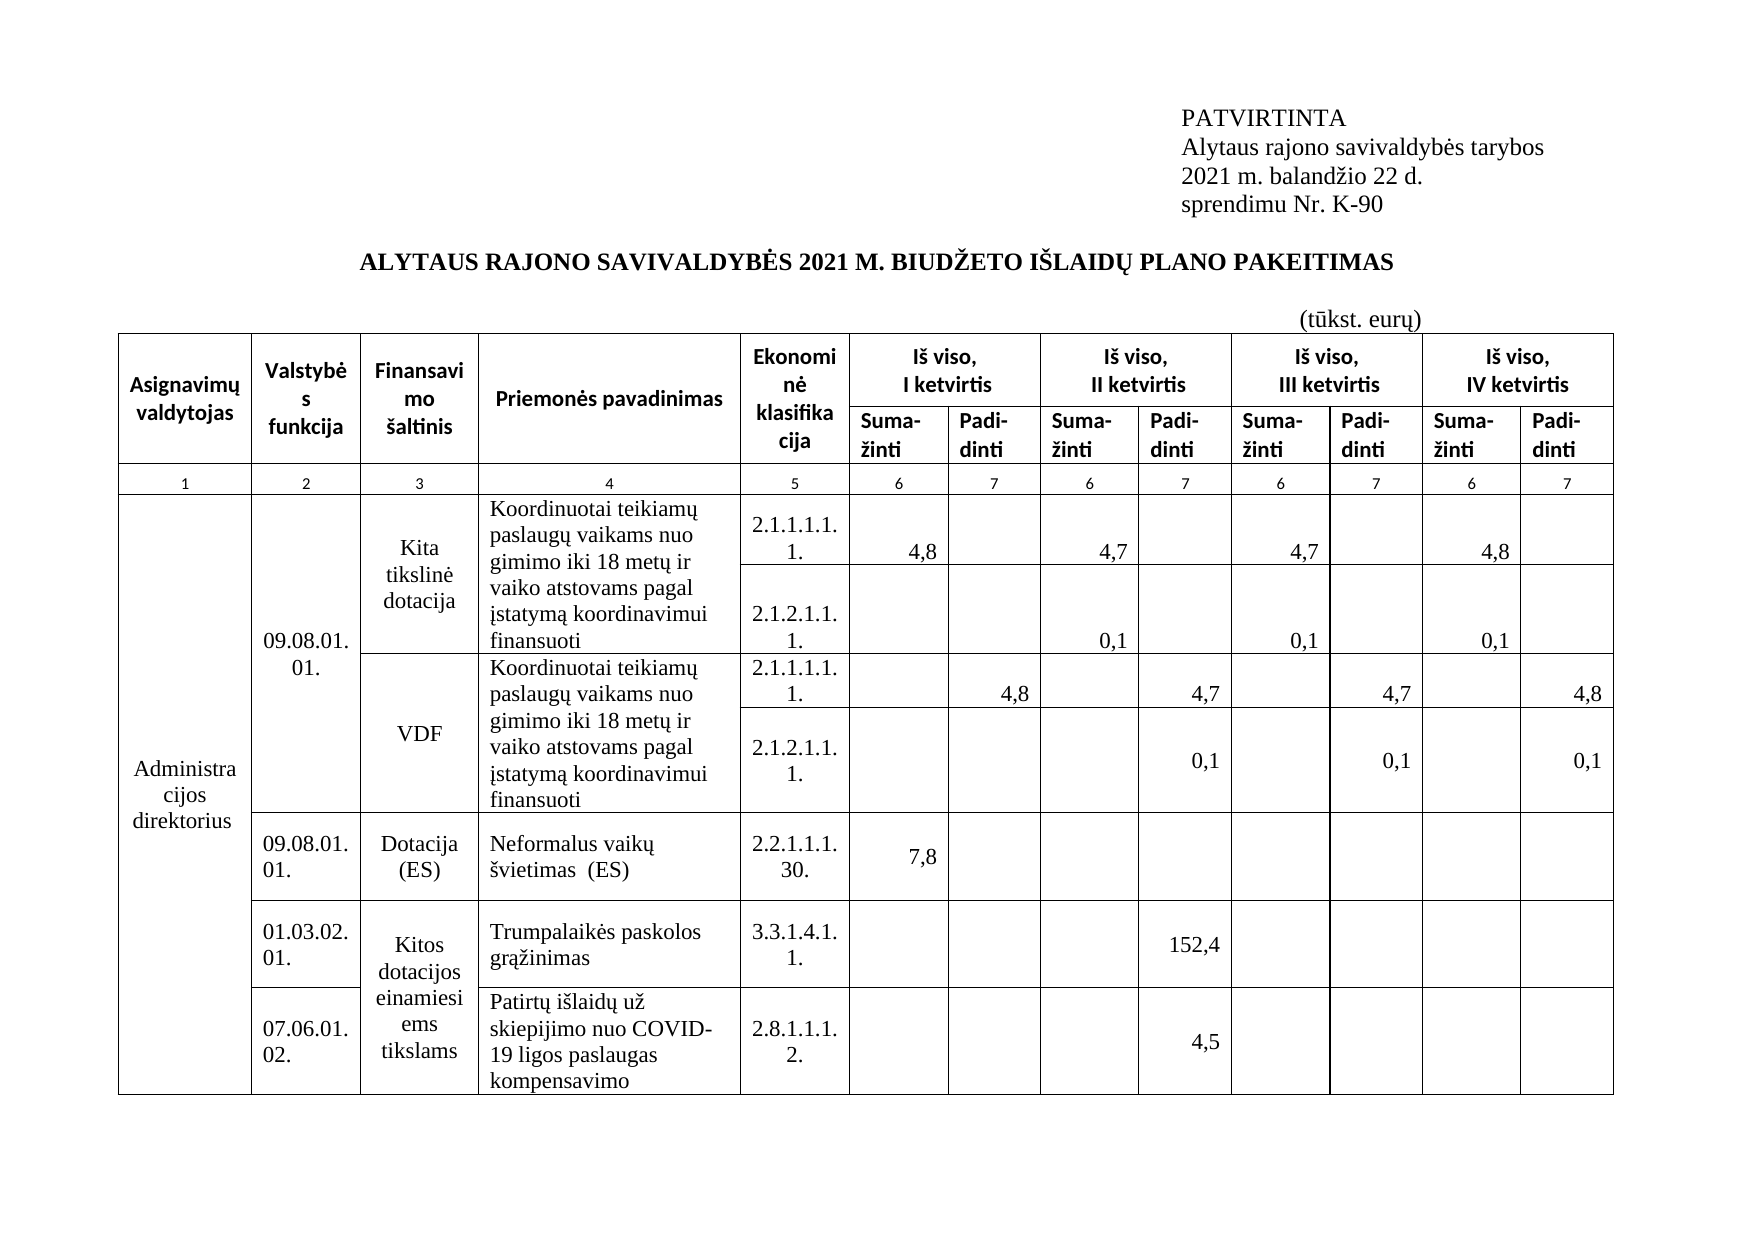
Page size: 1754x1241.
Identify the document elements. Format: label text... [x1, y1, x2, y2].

table_cell Kita tikslinė dotacija [361, 495, 478, 653]
table_cell VDF [361, 654, 478, 812]
table_cell 2.8.1.1.1.2. [741, 988, 849, 1094]
table_cell 6 [1232, 464, 1329, 494]
table_cell 4,7 [1331, 654, 1422, 707]
table_cell [1139, 565, 1231, 653]
table_cell [1331, 813, 1422, 900]
table_cell [1041, 813, 1138, 900]
table_cell Kitos dotacijos einamiesiems tikslams [361, 901, 478, 1094]
table_cell [1614, 463, 1636, 494]
table_header Valstybės funkcija [252, 334, 360, 463]
table_cell 6 [850, 464, 948, 494]
table_cell [1041, 708, 1138, 812]
table_cell [1521, 901, 1613, 987]
table_cell Administracijos direktorius [119, 495, 251, 1094]
table_cell Padi-dinti [1331, 407, 1422, 463]
table_cell [1041, 654, 1138, 707]
table_cell [1232, 654, 1329, 707]
table_cell [1423, 988, 1520, 1094]
table_cell [850, 708, 948, 812]
table_cell 2.1.1.1.1.1. [741, 654, 849, 707]
table_cell [1139, 495, 1231, 564]
table_cell [949, 708, 1040, 812]
table_header Iš viso, IV ketvirtis [1423, 334, 1613, 406]
table_cell Suma-žinti [1423, 407, 1520, 463]
table_cell [1614, 987, 1636, 1094]
table_cell [1331, 988, 1422, 1094]
table_cell Padi-dinti [1139, 407, 1231, 463]
table_cell [1521, 988, 1613, 1094]
table_cell [850, 654, 948, 707]
table_cell [1614, 653, 1636, 707]
table_cell 6 [1423, 464, 1520, 494]
text ALYTAUS RAJONO SAVIVALDYBĖS 2021 M. BIUDŽETO IŠLAIDŲ PLANO PAKEITIMAS [118, 247, 1636, 276]
table_cell [1423, 813, 1520, 900]
table_cell 4,7 [1041, 495, 1138, 564]
table_cell 5 [741, 464, 849, 494]
text Alytaus rajono savivaldybės tarybos [118, 132, 1636, 161]
table_cell [1614, 900, 1636, 987]
table_cell 7 [1139, 464, 1231, 494]
table_cell [1614, 564, 1636, 653]
table_cell [1614, 707, 1636, 812]
table_cell [1423, 901, 1520, 987]
table_cell [1614, 812, 1636, 900]
table_header Asignavimų valdytojas [119, 334, 251, 463]
table_cell Patirtų išlaidų už skiepijimo nuo COVID-19 ligos paslaugas kompensavimo [479, 988, 740, 1094]
table_cell [1614, 494, 1636, 564]
table_cell [949, 901, 1040, 987]
table_cell Suma-žinti [1232, 407, 1329, 463]
table_cell 7,8 [850, 813, 948, 900]
table_cell [949, 813, 1040, 900]
table_header Iš viso, I ketvirtis [850, 334, 1040, 406]
table_cell [1521, 495, 1613, 564]
table_cell [850, 901, 948, 987]
text PATVIRTINTA [118, 103, 1636, 132]
table_cell [949, 988, 1040, 1094]
table_cell 4,8 [1423, 495, 1520, 564]
table_cell [1423, 654, 1520, 707]
table_cell Koordinuotai teikiamų paslaugų vaikams nuo gimimo iki 18 metų ir vaiko atstovams pagal įstatymą koordinavimui finansuoti [479, 654, 740, 812]
table_cell Suma-žinti [1041, 407, 1138, 463]
table_cell 152,4 [1139, 901, 1231, 987]
text sprendimu Nr. K-90 [118, 189, 1636, 218]
table_cell 4 [479, 464, 740, 494]
table_cell [949, 495, 1040, 564]
table_cell [1614, 406, 1636, 463]
table_header Ekonominė klasifikacija [741, 334, 849, 463]
table_header Finansavimo šaltinis [361, 334, 478, 463]
table_cell [1041, 988, 1138, 1094]
table_cell 6 [1041, 464, 1138, 494]
table_cell 09.08.01.01. [252, 813, 360, 900]
table_cell [1041, 901, 1138, 987]
table_cell 2 [252, 464, 360, 494]
text (tūkst. eurų) [118, 304, 1636, 333]
table_cell 0,1 [1041, 565, 1138, 653]
table_cell [1232, 708, 1329, 812]
text 2021 m. balandžio 22 d. [118, 161, 1636, 189]
table_cell 7 [1331, 464, 1422, 494]
table_cell 4,7 [1139, 654, 1231, 707]
table_cell 7 [949, 464, 1040, 494]
table_cell 09.08.01.01. [252, 495, 360, 812]
table_cell [1521, 813, 1613, 900]
table_cell Neformalus vaikų švietimas (ES) [479, 813, 740, 900]
table_cell 0,1 [1232, 565, 1329, 653]
table_cell 2.1.1.1.1.1. [741, 495, 849, 564]
table_cell 0,1 [1331, 708, 1422, 812]
table_cell 2.2.1.1.1.30. [741, 813, 849, 900]
table_cell 4,5 [1139, 988, 1231, 1094]
table_cell [850, 565, 948, 653]
table_cell 2.1.2.1.1.1. [741, 565, 849, 653]
table_header Priemonės pavadinimas [479, 334, 740, 463]
table_cell 4,8 [1521, 654, 1613, 707]
table_cell [1331, 495, 1422, 564]
table_cell Suma-žinti [850, 407, 948, 463]
table_cell [1139, 813, 1231, 900]
table_cell Trumpalaikės paskolos grąžinimas [479, 901, 740, 987]
table_header [1614, 333, 1636, 374]
table_cell 0,1 [1521, 708, 1613, 812]
table_cell [1423, 708, 1520, 812]
table_cell Koordinuotai teikiamų paslaugų vaikams nuo gimimo iki 18 metų ir vaiko atstovams pagal įstatymą koordinavimui finansuoti [479, 495, 740, 653]
table_cell [1232, 901, 1329, 987]
table_cell [949, 565, 1040, 653]
table_cell Padi-dinti [1521, 407, 1613, 463]
table_cell [1232, 813, 1329, 900]
table_cell 01.03.02.01. [252, 901, 360, 987]
table_cell [850, 988, 948, 1094]
table_cell 4,8 [850, 495, 948, 564]
table_cell 07.06.01.02. [252, 988, 360, 1094]
table_cell [1521, 565, 1613, 653]
table_cell 7 [1521, 464, 1613, 494]
table_cell 4,8 [949, 654, 1040, 707]
table_cell 2.1.2.1.1.1. [741, 708, 849, 812]
table_header Iš viso, II ketvirtis [1041, 334, 1231, 406]
table_cell 0,1 [1423, 565, 1520, 653]
table_cell 3.3.1.4.1.1. [741, 901, 849, 987]
table_cell Dotacija (ES) [361, 813, 478, 900]
table_cell Padi-dinti [949, 407, 1040, 463]
table_cell [1614, 374, 1636, 406]
table_cell 0,1 [1139, 708, 1231, 812]
table_cell [1331, 901, 1422, 987]
table_cell [1331, 565, 1422, 653]
table_cell 1 [119, 464, 251, 494]
table_cell 4,7 [1232, 495, 1329, 564]
table_cell 3 [361, 464, 478, 494]
table_header Iš viso, III ketvirtis [1232, 334, 1422, 406]
table_cell [1232, 988, 1329, 1094]
